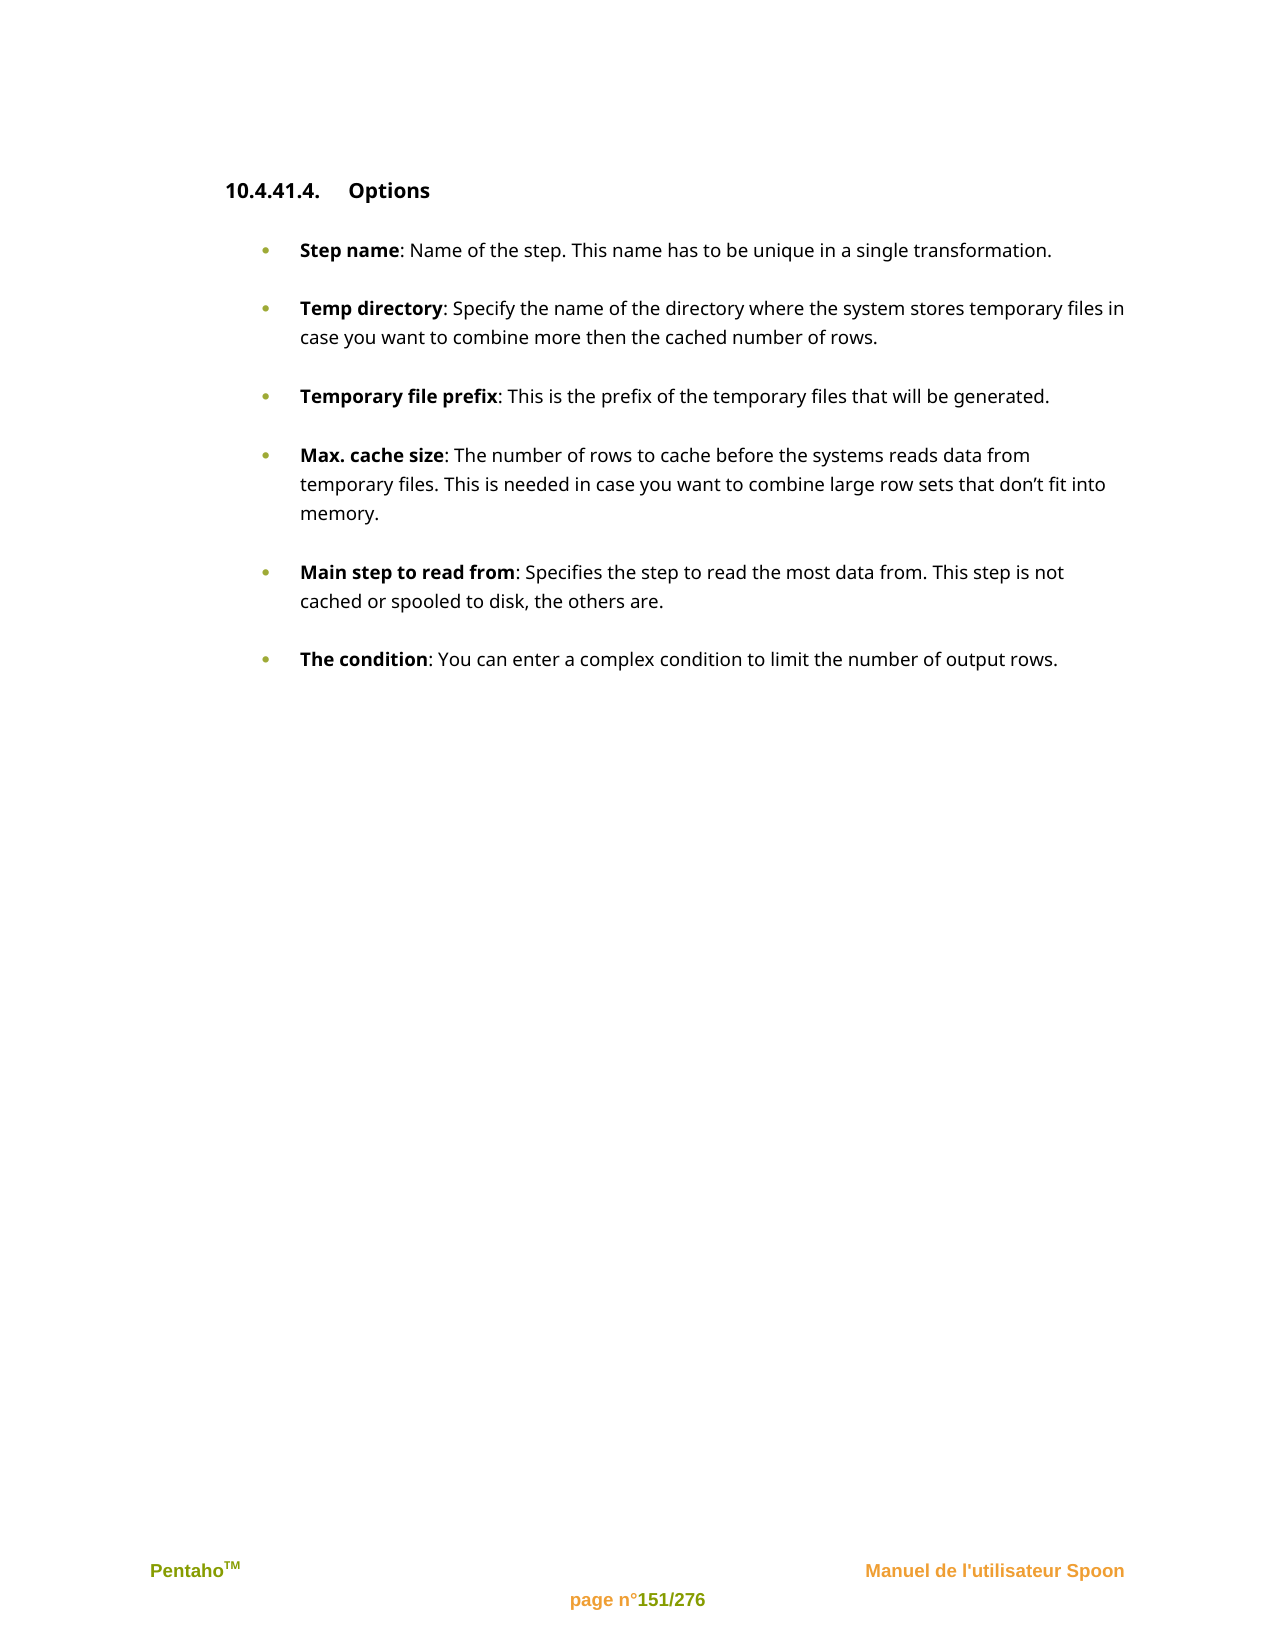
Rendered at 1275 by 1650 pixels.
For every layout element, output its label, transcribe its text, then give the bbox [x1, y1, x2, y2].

list Temporary file prefix: This is the prefix of the temporary files that will be generated. [262, 380, 1125, 409]
list Main step to read from: Specifies the step to read the most data from. This step is not cached or spooled to disk, the others are. [262, 556, 1125, 614]
list Step name: Name of the step. This name has to be unique in a single transformation. [262, 234, 1125, 263]
subtitle Options [225, 175, 1125, 204]
list Temp directory: Specify the name of the directory where the system stores temporary files in case you want to combine more then the cached number of rows. [262, 292, 1125, 351]
list Max. cache size: The number of rows to cache before the systems reads data from temporary files. This is needed in case you want to combine large row sets that don’t fit into memory. [262, 439, 1125, 526]
list The condition: You can enter a complex condition to limit the number of output rows. [262, 643, 1125, 673]
